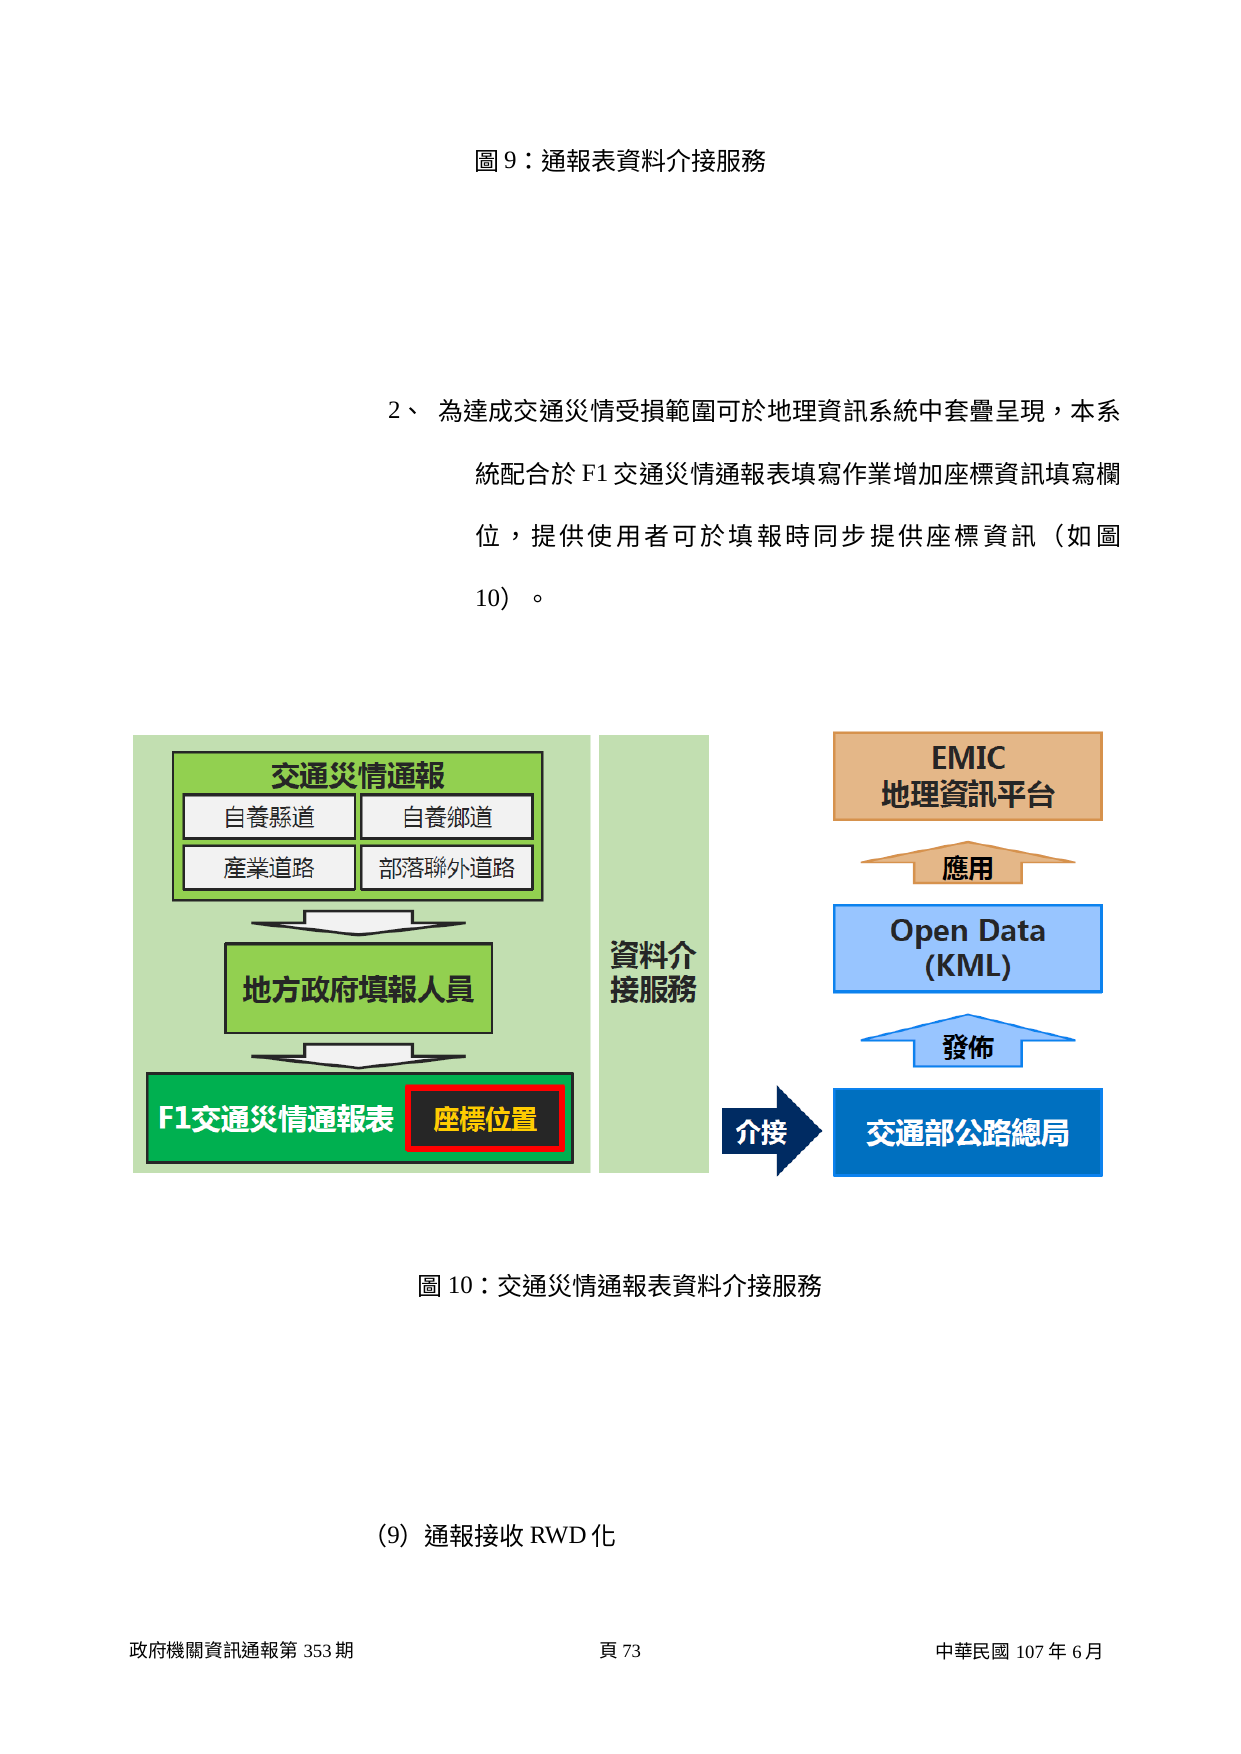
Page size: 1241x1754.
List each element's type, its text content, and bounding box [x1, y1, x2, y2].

text 圖9：通報表資料介接服務 [118, 118, 1122, 181]
list 通報接收RWD化 [362, 1493, 1122, 1556]
text 圖10：交通災情通報表資料介接服務 [118, 1243, 1122, 1306]
list 為達成交通災情受損範圍可於地理資訊系統中套疊呈現，本系統配合於F1交通災情通報表填寫作業增加座標資訊填寫欄位，提供使用者可於填報時同步提供座標資訊（如圖10）。 [388, 368, 1122, 618]
